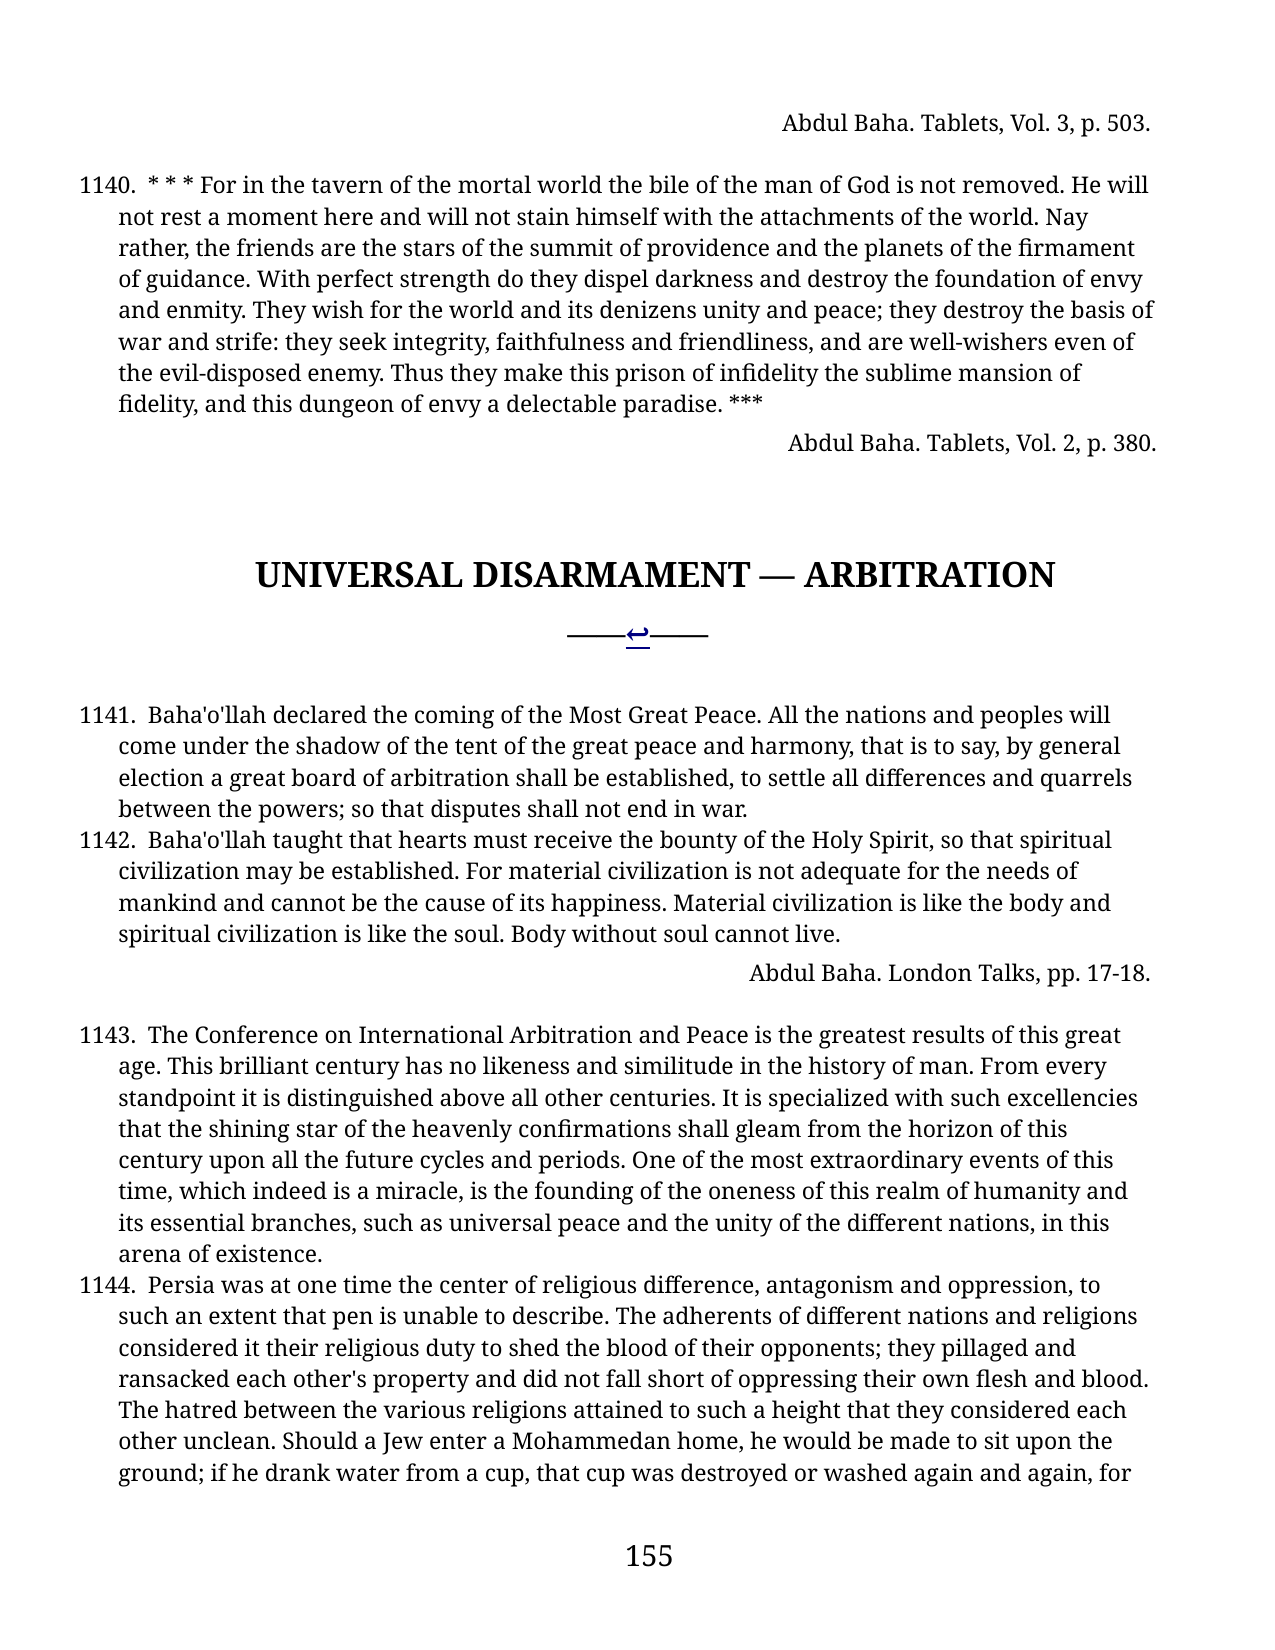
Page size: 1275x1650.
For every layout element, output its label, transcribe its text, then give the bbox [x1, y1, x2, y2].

text ——↩—— [118, 613, 1157, 653]
list Baha'o'llah taught that hearts must receive the bounty of the Holy Spirit, so that spiritual civilization may be established. For material civilization is not adequate for the needs of mankind and cannot be the cause of its happiness. Material civilization is like the body and spiritual civilization is like the soul. Body without soul cannot live. [79, 824, 1157, 949]
text Abdul Baha. London Talks, pp. 17-18. [118, 957, 1157, 988]
text Abdul Baha. Tablets, Vol. 3, p. 503. [118, 107, 1157, 138]
subtitle UNIVERSAL DISARMAMENT — ARBITRATION [118, 550, 1157, 598]
list Baha'o'llah declared the coming of the Most Great Peace. All the nations and peoples will come under the shadow of the tent of the great peace and harmony, that is to say, by general election a great board of arbitration shall be established, to settle all differences and quarrels between the powers; so that disputes shall not end in war. [79, 699, 1157, 824]
list Persia was at one time the center of religious difference, antagonism and oppression, to such an extent that pen is unable to describe. The adherents of different nations and religions considered it their religious duty to shed the blood of their opponents; they pillaged and ransacked each other's property and did not fall short of oppressing their own flesh and blood. The hatred between the various religions attained to such a height that they considered each other unclean. Should a Jew enter a Mohammedan home, he would be made to sit upon the ground; if he drank water from a cup, that cup was destroyed or washed again and again, for [79, 1269, 1157, 1488]
text Abdul Baha. Tablets, Vol. 2, p. 380. [118, 427, 1157, 458]
list * * * For in the tavern of the mortal world the bile of the man of God is not removed. He will not rest a moment here and will not stain himself with the attachments of the world. Nay rather, the friends are the stars of the summit of providence and the planets of the firmament of guidance. With perfect strength do they dispel darkness and destroy the foundation of envy and enmity. They wish for the world and its denizens unity and peace; they destroy the basis of war and strife: they seek integrity, faithfulness and friendliness, and are well-wishers even of the evil-disposed enemy. Thus they make this prison of infidelity the sublime mansion of fidelity, and this dungeon of envy a delectable paradise. *** [79, 169, 1157, 419]
list The Conference on International Arbitration and Peace is the greatest results of this great age. This brilliant century has no likeness and similitude in the history of man. From every standpoint it is distinguished above all other centuries. It is specialized with such excellencies that the shining star of the heavenly confirmations shall gleam from the horizon of this century upon all the future cycles and periods. One of the most extraordinary events of this time, which indeed is a miracle, is the founding of the oneness of this realm of humanity and its essential branches, such as universal peace and the unity of the different nations, in this arena of existence. [79, 1019, 1157, 1269]
